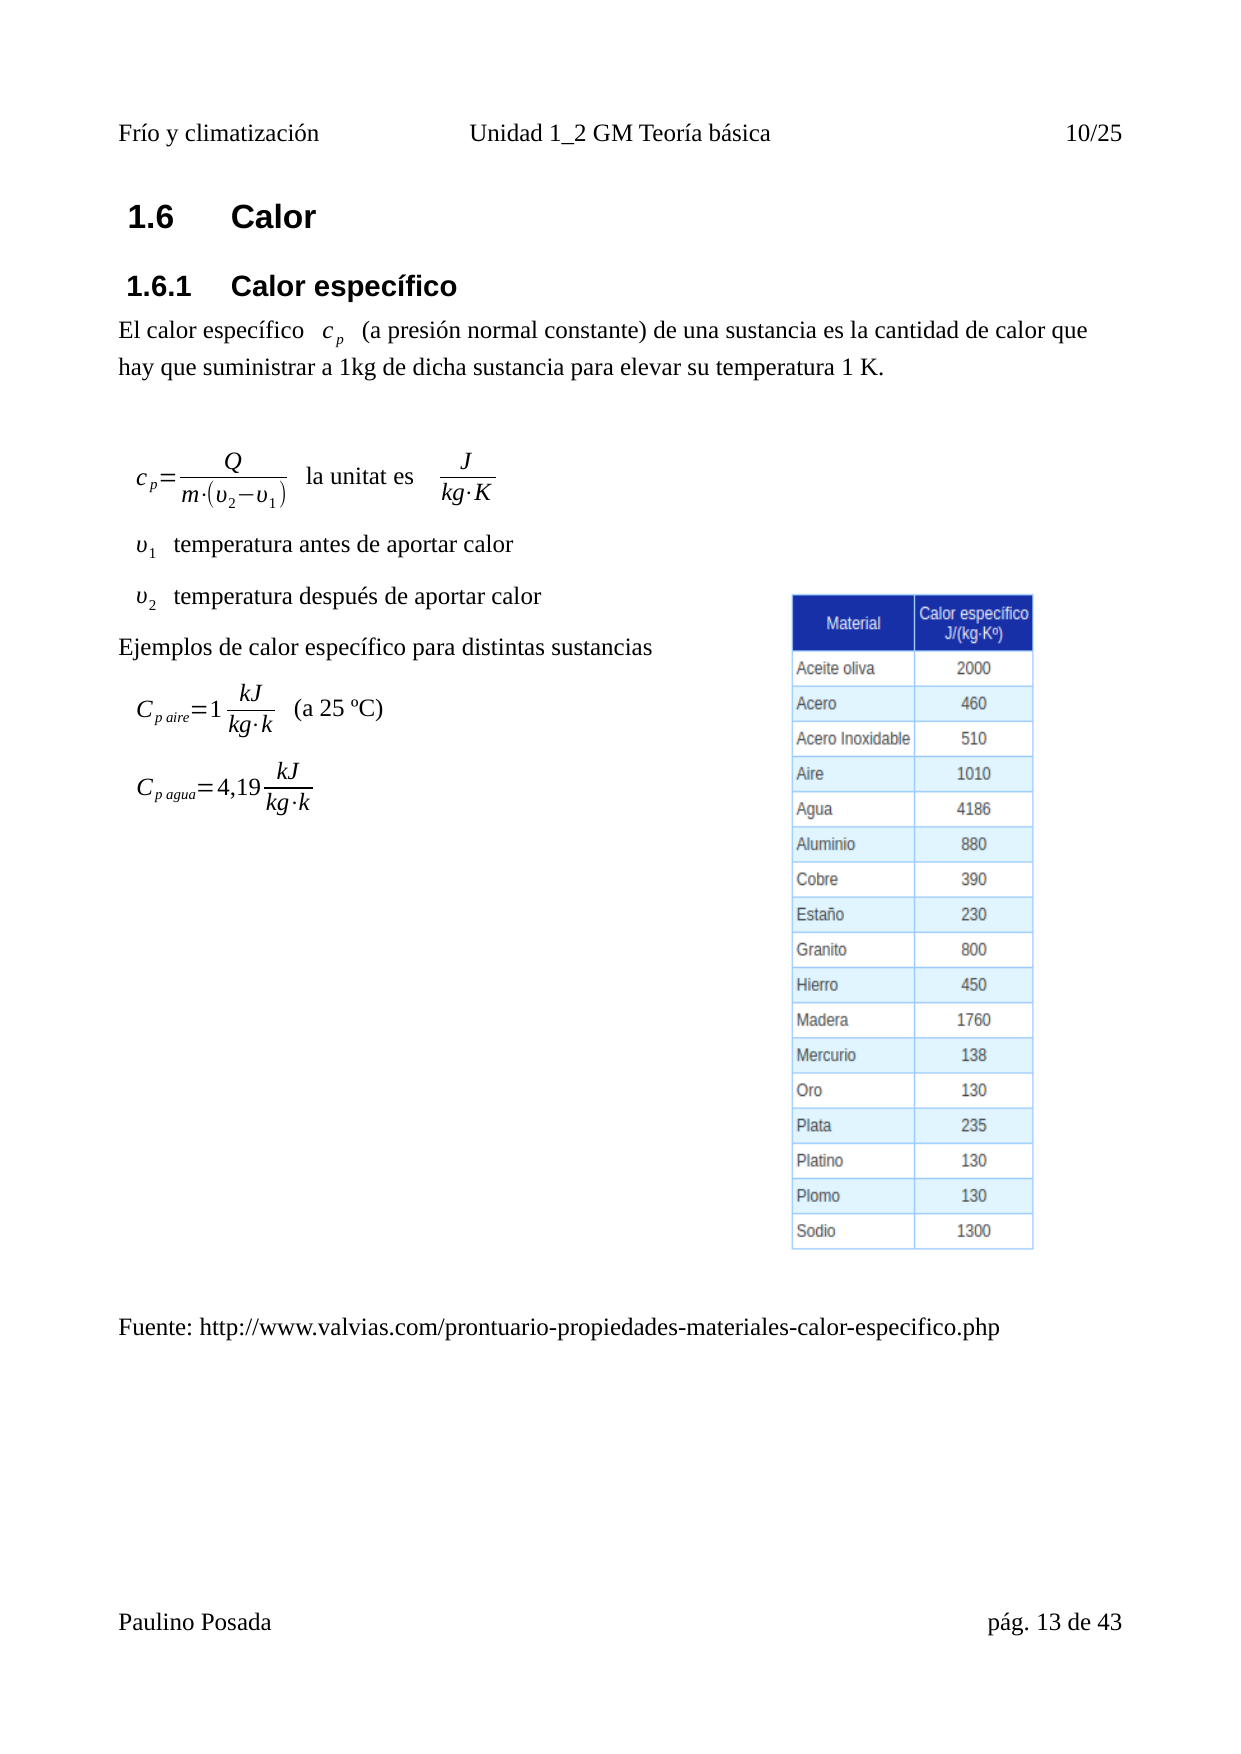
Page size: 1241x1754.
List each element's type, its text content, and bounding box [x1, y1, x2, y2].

text temperatura después de aportar calor [118, 581, 1122, 613]
text la unitat es [118, 447, 1122, 511]
subtitle Calor [118, 197, 1122, 236]
text Ejemplos de calor específico para distintas sustancias [118, 632, 788, 661]
text [1040, 680, 1122, 739]
text (a 25 ºC) [118, 680, 788, 739]
text Fuente: http://www.valvias.com/prontuario-propiedades-materiales-calor-especifico.php [118, 1312, 1122, 1340]
picture [788, 590, 1040, 1261]
text [1040, 632, 1122, 661]
subtitle Calor específico [118, 269, 1122, 303]
text El calor específico(a presión normal constante) de una sustancia es la cantidad de calor que hay que suministrar a 1kg de dicha sustancia para elevar su temperatura 1 K. [118, 315, 1122, 381]
text temperatura antes de aportar calor [118, 529, 1122, 562]
